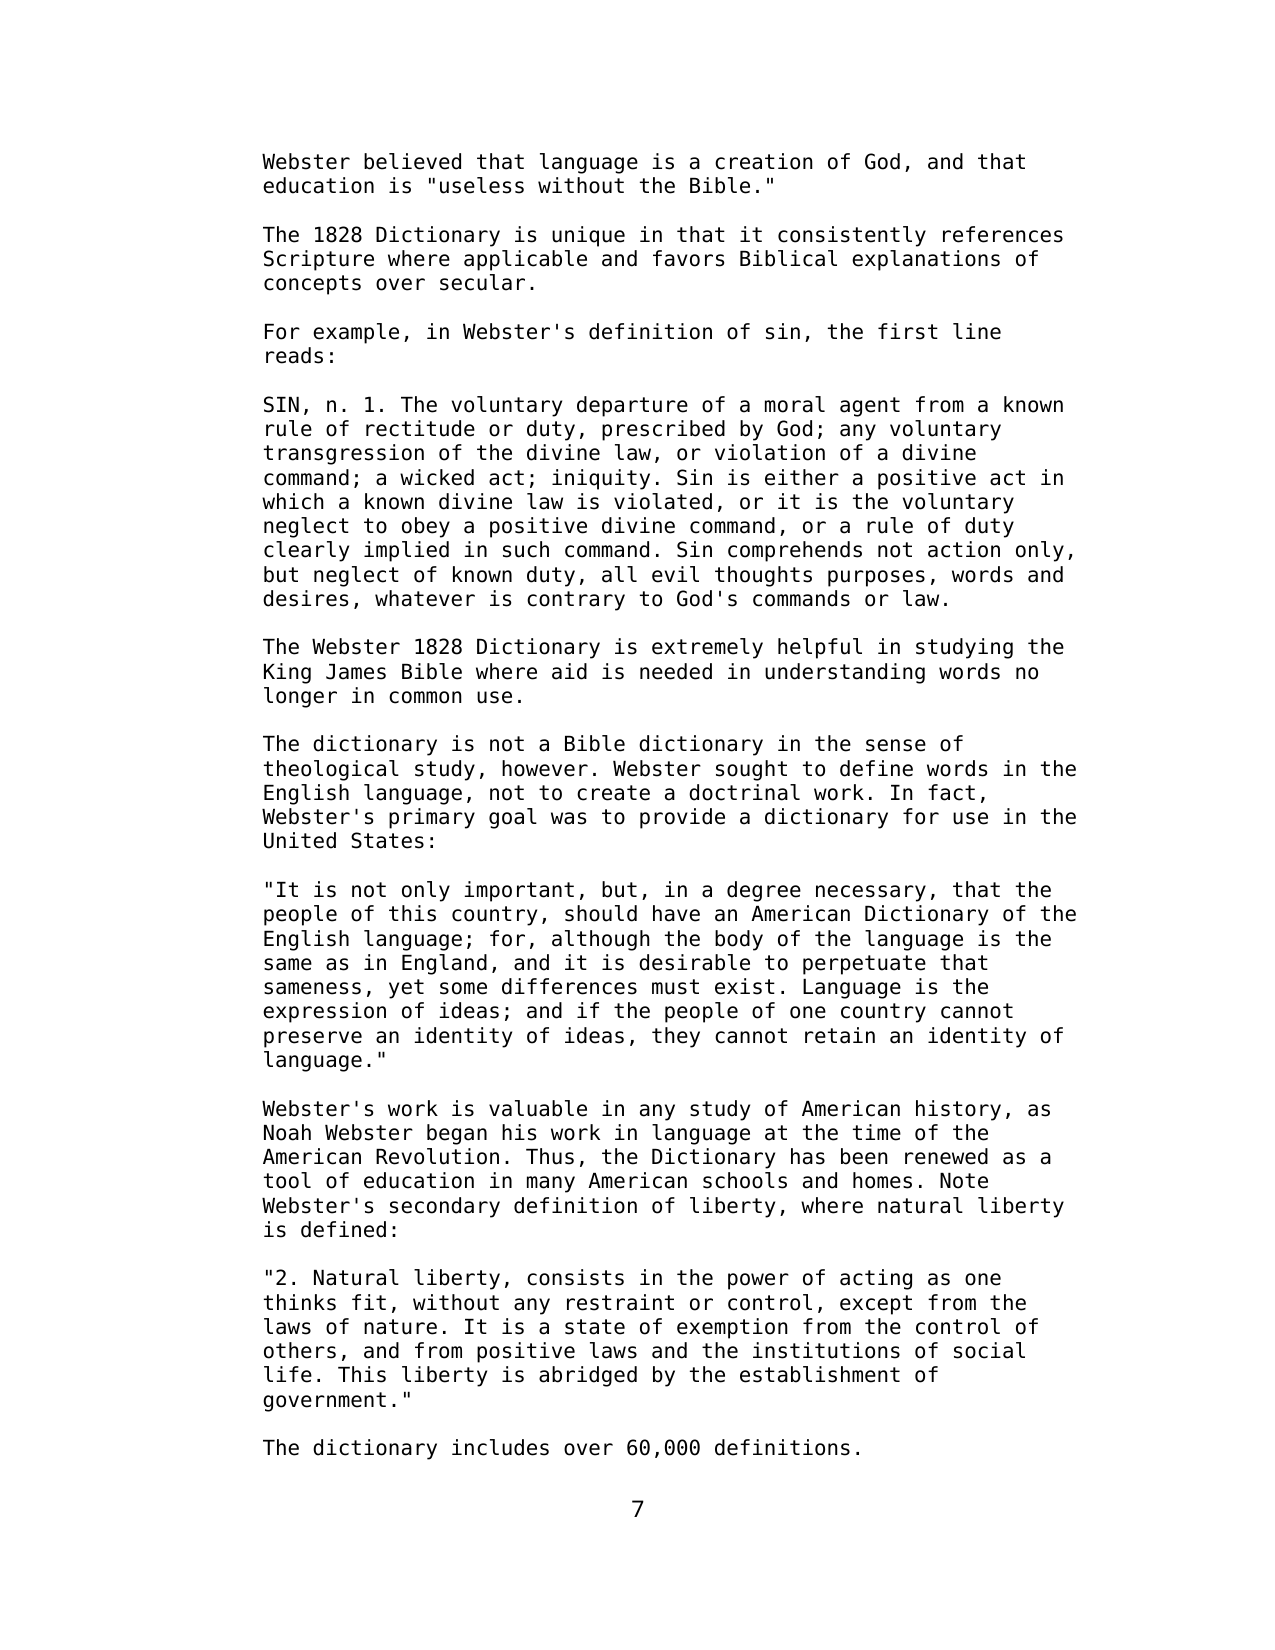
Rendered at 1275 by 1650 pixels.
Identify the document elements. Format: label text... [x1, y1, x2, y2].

text The dictionary is not a Bible dictionary in the sense of theological study, however. Webster sought to define words in the English language, not to create a doctrinal work. In fact, Webster's primary goal was to provide a dictionary for use in the United States: [262, 732, 1087, 854]
text "2. Natural liberty, consists in the power of acting as one thinks fit, without any restraint or control, except from the laws of nature. It is a state of exemption from the control of others, and from positive laws and the institutions of social life. This liberty is abridged by the establishment of government." [262, 1266, 1087, 1412]
text Webster believed that language is a creation of God, and that education is "useless without the Bible." [262, 150, 1087, 198]
text The dictionary includes over 60,000 definitions. [262, 1436, 1087, 1461]
text The Webster 1828 Dictionary is extremely helpful in studying the King James Bible where aid is needed in understanding words no longer in common use. [262, 635, 1087, 708]
text The 1828 Dictionary is unique in that it consistently references Scripture where applicable and favors Biblical explanations of concepts over secular. [262, 223, 1087, 296]
text For example, in Webster's definition of sin, the first line reads: [262, 320, 1087, 368]
text SIN, n. 1. The voluntary departure of a moral agent from a known rule of rectitude or duty, prescribed by God; any voluntary transgression of the divine law, or violation of a divine command; a wicked act; iniquity. Sin is either a positive act in which a known divine law is violated, or it is the voluntary neglect to obey a positive divine command, or a rule of duty clearly implied in such command. Sin comprehends not action only, but neglect of known duty, all evil thoughts purposes, words and desires, whatever is contrary to God's commands or law. [262, 393, 1087, 611]
text "It is not only important, but, in a degree necessary, that the people of this country, should have an American Dictionary of the English language; for, although the body of the language is the same as in England, and it is desirable to perpetuate that sameness, yet some differences must exist. Language is the expression of ideas; and if the people of one country cannot preserve an identity of ideas, they cannot retain an identity of language." [262, 878, 1087, 1072]
text Webster's work is valuable in any study of American history, as Noah Webster began his work in language at the time of the American Revolution. Thus, the Dictionary has been renewed as a tool of education in many American schools and homes. Note Webster's secondary definition of liberty, where natural liberty is defined: [262, 1097, 1087, 1242]
